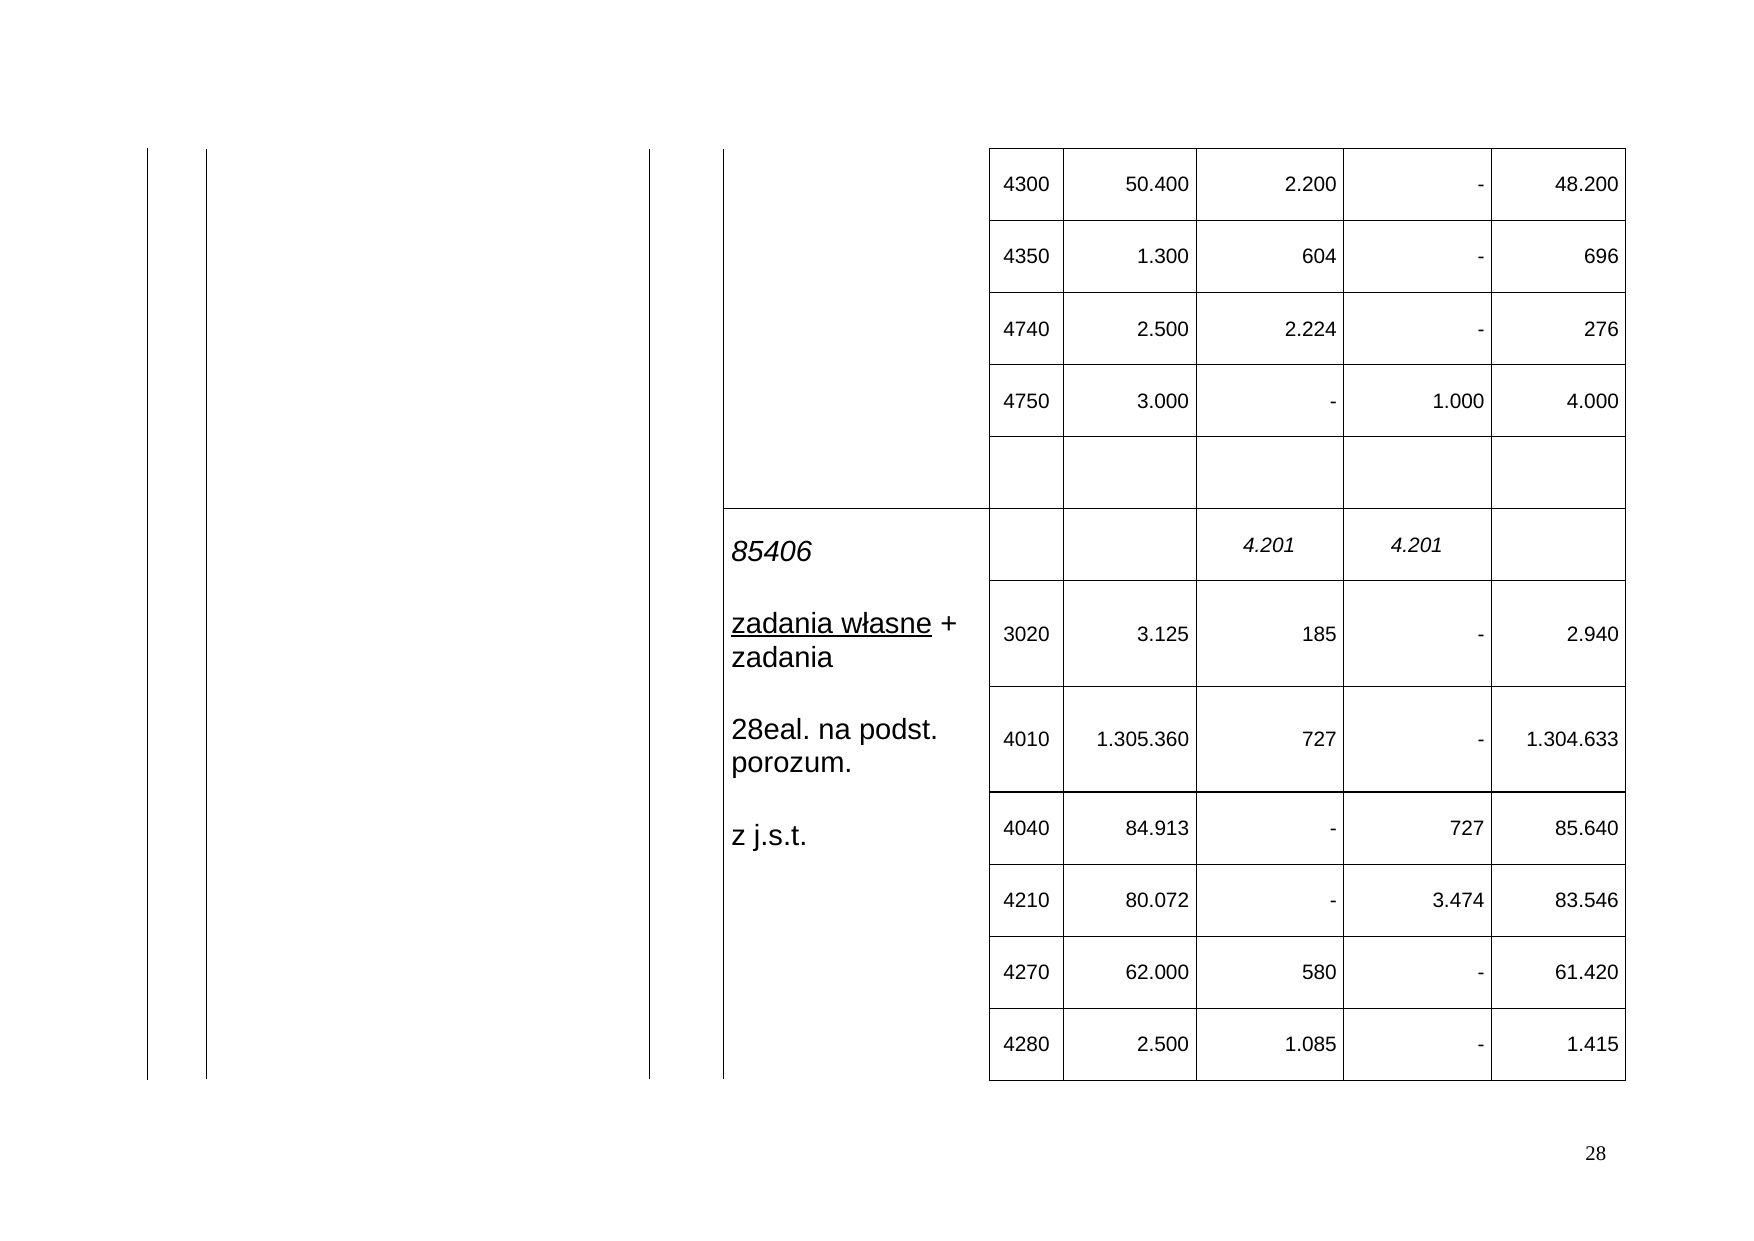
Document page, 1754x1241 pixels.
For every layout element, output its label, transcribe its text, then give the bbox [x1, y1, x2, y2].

table_cell 1.085 [1197, 1009, 1343, 1080]
table_cell [207, 436, 649, 508]
table_cell 580 [1197, 937, 1343, 1008]
table_cell 80.072 [1064, 865, 1196, 936]
table_cell 4350 [990, 221, 1063, 292]
table_cell 1.000 [1344, 365, 1491, 436]
table_cell 61.420 [1492, 937, 1625, 1008]
table_cell 4040 [990, 793, 1063, 863]
table_cell [148, 436, 206, 508]
table_cell 2.224 [1197, 293, 1343, 364]
table_cell [650, 686, 723, 791]
table_cell [1492, 509, 1625, 580]
table_cell - [1197, 365, 1343, 436]
table_cell [724, 292, 989, 364]
table_cell 2.940 [1492, 581, 1625, 686]
table_cell [207, 364, 649, 436]
table_cell [990, 509, 1063, 580]
table_cell 4750 [990, 365, 1063, 436]
table_cell [148, 864, 206, 936]
table_cell 4.201 [1344, 509, 1491, 580]
table_cell 50.400 [1064, 149, 1196, 220]
table_cell [650, 436, 723, 508]
table_cell [650, 508, 723, 580]
table_cell z j.s.t. [724, 791, 989, 863]
table_cell [1064, 437, 1196, 508]
table_cell 2.500 [1064, 1009, 1196, 1080]
table_cell [724, 220, 989, 292]
table_cell zadania własne + zadania [724, 580, 989, 686]
table_cell [1344, 437, 1491, 508]
table_cell [650, 791, 723, 863]
table_cell 2.200 [1197, 149, 1343, 220]
table_cell [148, 292, 206, 364]
table_cell [207, 936, 649, 1008]
table_cell 62.000 [1064, 937, 1196, 1008]
table_cell - [1344, 293, 1491, 364]
table_cell 83.546 [1492, 865, 1625, 936]
table_cell 604 [1197, 221, 1343, 292]
table_cell [1064, 509, 1196, 580]
table_cell 185 [1197, 581, 1343, 686]
table_cell - [1197, 793, 1343, 863]
table_cell [148, 364, 206, 436]
table_cell 4280 [990, 1009, 1063, 1080]
table_cell [724, 364, 989, 436]
table_cell [650, 148, 723, 220]
table_cell - [1344, 687, 1491, 791]
table_cell [207, 580, 649, 686]
table_cell - [1344, 937, 1491, 1008]
table_cell 85406 [724, 509, 989, 580]
table_cell [990, 437, 1063, 508]
table_cell [148, 508, 206, 580]
table_cell 1.415 [1492, 1009, 1625, 1080]
table_cell [207, 1008, 650, 1080]
table_cell 85.640 [1492, 793, 1625, 863]
table_cell - [1344, 581, 1491, 686]
table_cell [207, 148, 649, 220]
table_cell [650, 936, 723, 1008]
table_cell [650, 864, 723, 936]
table_cell 84.913 [1064, 793, 1196, 863]
table_cell - [1197, 865, 1343, 936]
table_cell [207, 791, 649, 863]
table_cell 3.125 [1064, 581, 1196, 686]
table_cell 696 [1492, 221, 1625, 292]
table_cell [724, 1008, 989, 1080]
table_cell 4210 [990, 865, 1063, 936]
table_cell 1.300 [1064, 221, 1196, 292]
table_cell [1197, 437, 1343, 508]
table_cell 13eal. na podst. porozum. [724, 686, 989, 791]
table_cell [207, 686, 649, 791]
table_cell 3020 [990, 581, 1063, 686]
table_cell 4010 [990, 687, 1063, 791]
table_cell 276 [1492, 293, 1625, 364]
table_cell [650, 580, 723, 686]
table_cell [207, 220, 649, 292]
table_cell [207, 508, 649, 580]
table_cell [148, 1008, 207, 1080]
table_cell [148, 148, 206, 220]
table_cell [724, 936, 989, 1008]
table_cell 3.474 [1344, 865, 1491, 936]
table_cell 4270 [990, 937, 1063, 1008]
table_cell [148, 936, 206, 1008]
table_cell [148, 791, 206, 863]
table_cell [148, 580, 206, 686]
table_cell [1492, 437, 1625, 508]
table_cell [724, 864, 989, 936]
table_cell 48.200 [1492, 149, 1625, 220]
table_cell [207, 864, 649, 936]
table_cell [650, 1008, 724, 1080]
table_cell [650, 220, 723, 292]
table_cell 4300 [990, 149, 1063, 220]
table_cell 727 [1197, 687, 1343, 791]
table_cell [207, 292, 649, 364]
table_cell [650, 364, 723, 436]
table_cell 727 [1344, 793, 1491, 863]
table_cell 4740 [990, 293, 1063, 364]
table_cell - [1344, 149, 1491, 220]
table_cell 4.201 [1197, 509, 1343, 580]
table_cell 1.305.360 [1064, 687, 1196, 791]
table_cell - [1344, 221, 1491, 292]
table_cell 3.000 [1064, 365, 1196, 436]
table_cell [148, 686, 206, 791]
table_cell [724, 148, 989, 220]
table_cell - [1344, 1009, 1491, 1080]
table_cell [724, 436, 989, 508]
table_cell 4.000 [1492, 365, 1625, 436]
table_cell 2.500 [1064, 293, 1196, 364]
table_cell [650, 292, 723, 364]
table_cell 1.304.633 [1492, 687, 1625, 791]
table_cell [148, 220, 206, 292]
